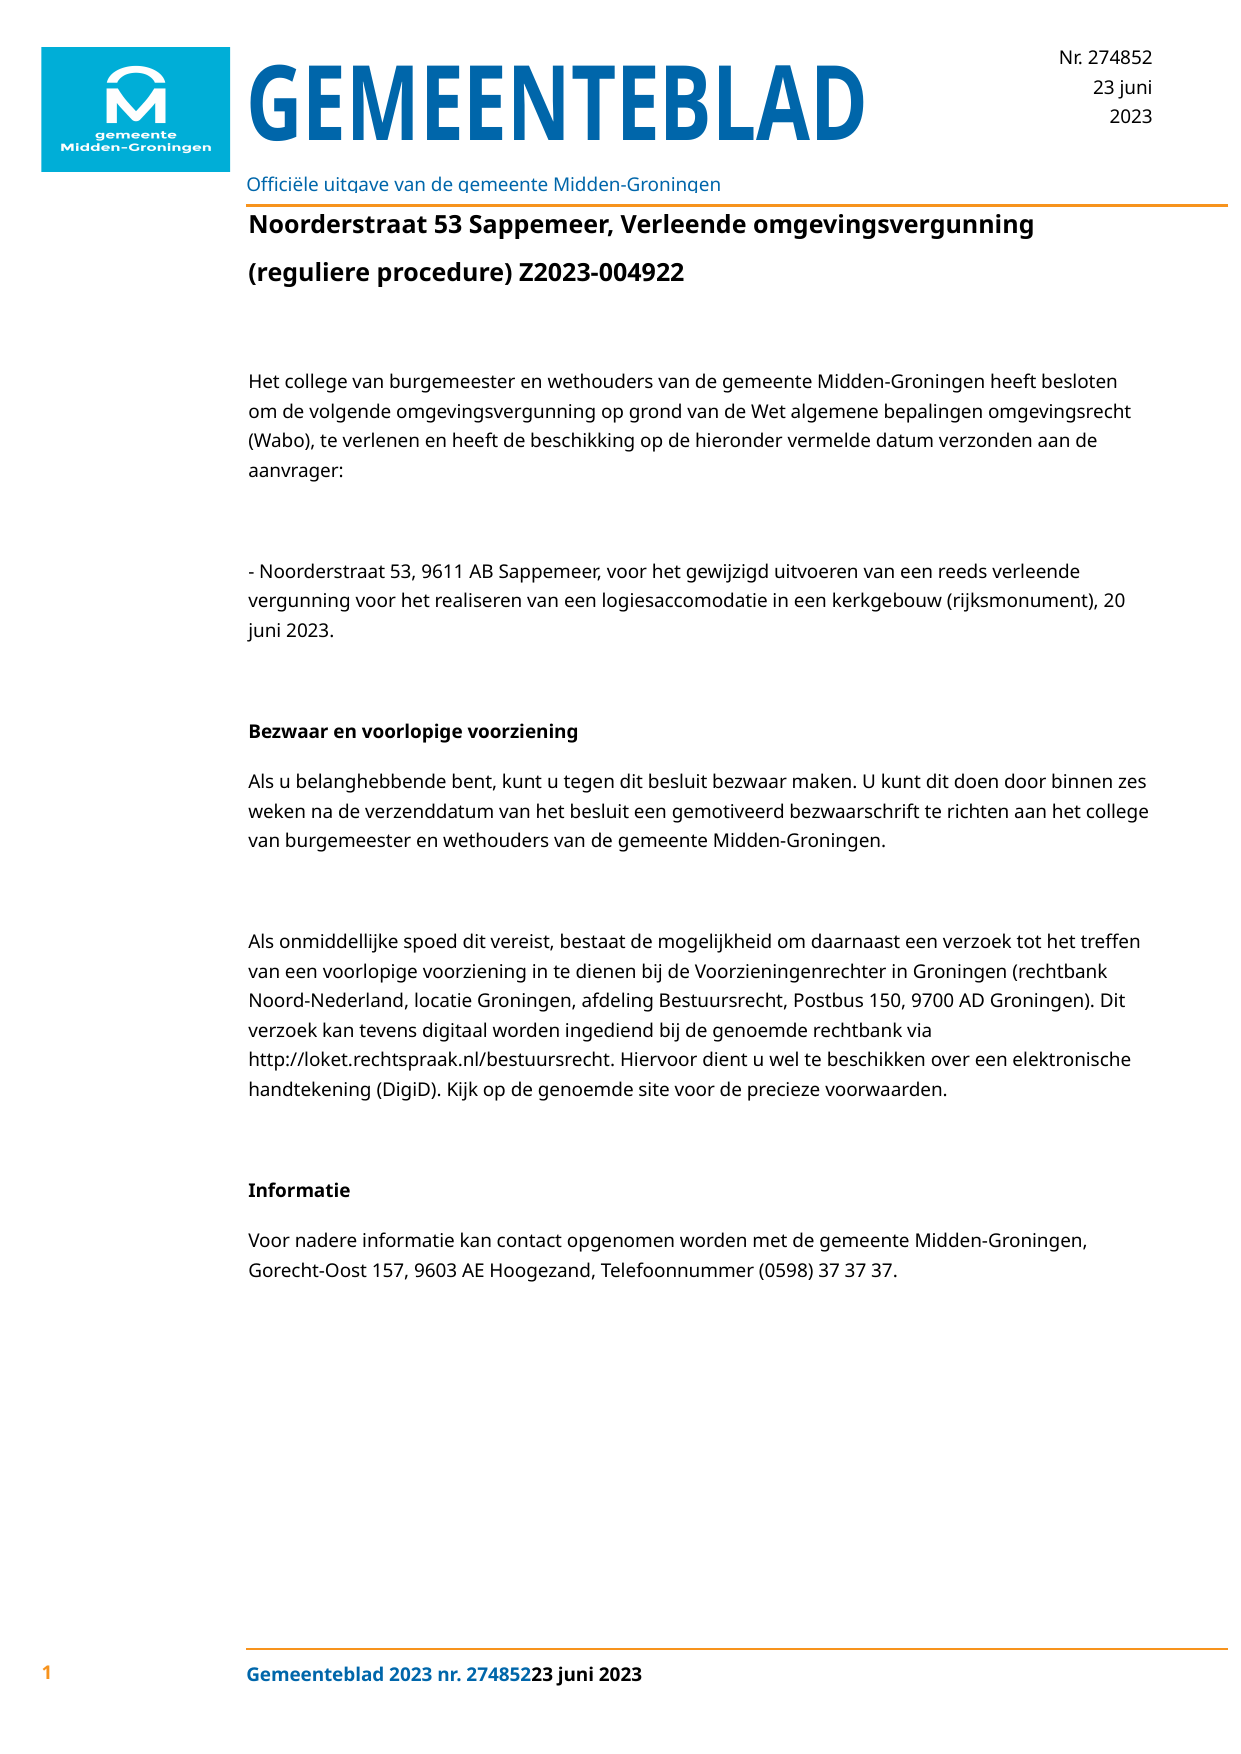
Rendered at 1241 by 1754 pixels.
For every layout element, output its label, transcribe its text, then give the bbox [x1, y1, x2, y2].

text Bezwaar en voorlopige voorziening [248, 718, 1152, 744]
text Als u belanghebbende bent, kunt u tegen dit besluit bezwaar maken. U kunt dit doen door binnen zes weken na de verzenddatum van het besluit een gemotiveerd bezwaarschrift te richten aan het college van burgemeester en wethouders van de gemeente Midden-Groningen. [248, 768, 1152, 853]
text Noorderstraat 53 Sappemeer, Verleende omgevingsvergunning (reguliere procedure) Z2023-004922 [248, 207, 1152, 288]
picture [107, 89, 165, 122]
picture [108, 66, 164, 82]
text Het college van burgemeester en wethouders van de gemeente Midden-Groningen heeft besloten om de volgende omgevingsvergunning op grond van de Wet algemene bepalingen omgevingsrecht (Wabo), te verlenen en heeft de beschikking op de hieronder vermelde datum verzonden aan de aanvrager: [248, 368, 1152, 483]
text Informatie [248, 1177, 1152, 1203]
text Voor nadere informatie kan contact opgenomen worden met de gemeente Midden-Groningen, Gorecht-Oost 157, 9603 AE Hoogezand, Telefoonnummer (0598) 37 37 37. [248, 1227, 1152, 1283]
text Als onmiddellijke spoed dit vereist, bestaat de mogelijkheid om daarnaast een verzoek tot het treffen van een voorlopige voorziening in te dienen bij de Voorzieningenrechter in Groningen (rechtbank Noord-Nederland, locatie Groningen, afdeling Bestuursrecht, Postbus 150, 9700 AD Groningen). Dit verzoek kan tevens digitaal worden ingediend bij de genoemde rechtbank via http://loket.rechtspraak.nl/bestuursrecht. Hiervoor dient u wel te beschikken over een elektronische handtekening (DigiD). Kijk op de genoemde site voor de precieze voorwaarden. [248, 928, 1152, 1102]
picture [184, 146, 190, 153]
text - Noorderstraat 53, 9611 AB Sappemeer, voor het gewijzigd uitvoeren van een reeds verleende vergunning voor het realiseren van een logiesaccomodatie in een kerkgebouw (rijksmonument), 20 juni 2023. [248, 558, 1152, 643]
